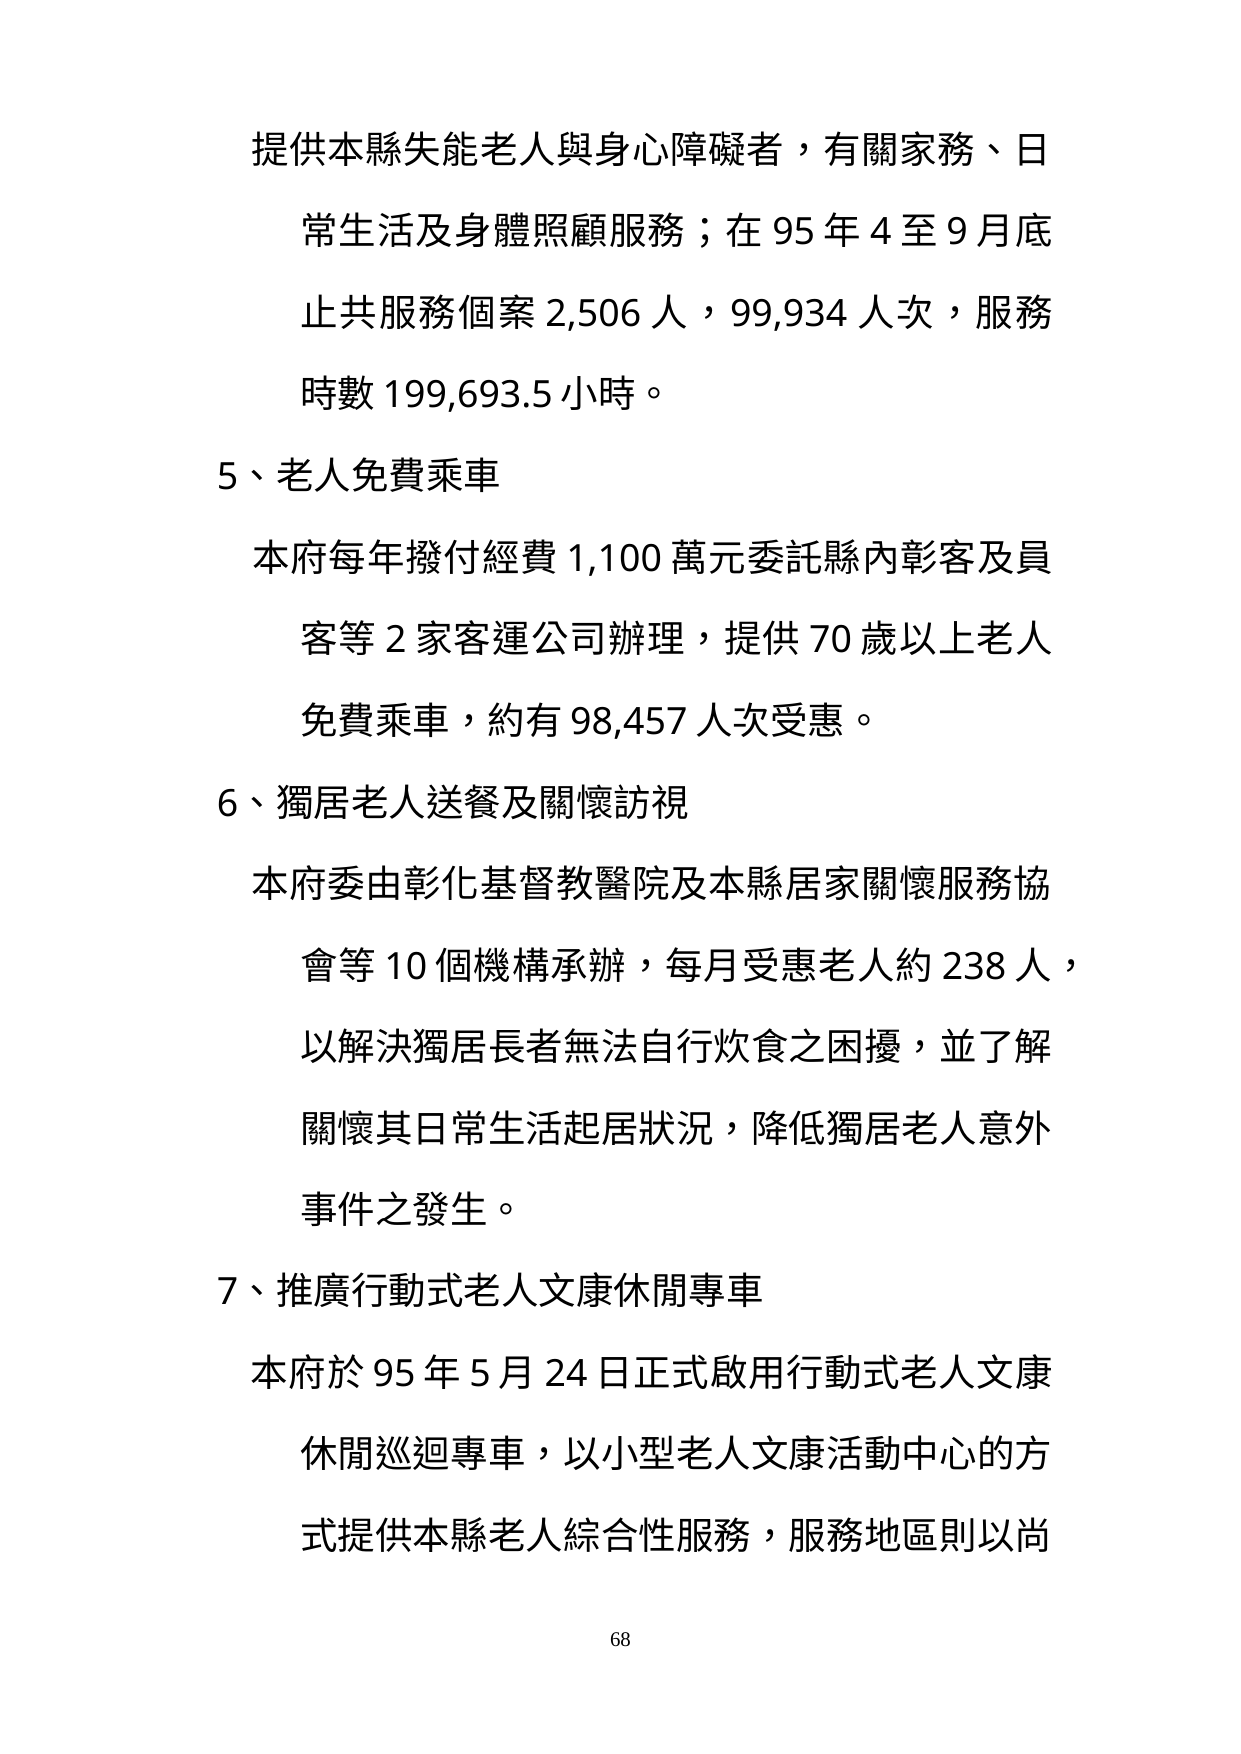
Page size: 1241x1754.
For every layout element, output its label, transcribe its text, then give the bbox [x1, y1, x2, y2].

text 本府每年撥付經費1,100萬元委託縣內彰客及員客等2家客運公司辦理，提供70歲以上老人免費乘車，約有98,457人次受惠。 [187, 528, 1053, 745]
text 6、獨居老人送餐及關懷訪視 [187, 772, 1053, 827]
text 7、推廣行動式老人文康休閒專車 [187, 1261, 1053, 1316]
text 本府於95年5月24日正式啟用行動式老人文康休閒巡迴專車，以小型老人文康活動中心的方式提供本縣老人綜合性服務，服務地區則以尚 [187, 1343, 1053, 1560]
text 5、老人免費乘車 [187, 446, 1053, 501]
text 提供本縣失能老人與身心障礙者，有關家務、日常生活及身體照顧服務；在95年4至9月底止共服務個案2,506人，99,934人次，服務時數199,693.5小時。 [187, 120, 1053, 419]
text 本府委由彰化基督教醫院及本縣居家關懷服務協會等10個機構承辦，每月受惠老人約238人，以解決獨居長者無法自行炊食之困擾，並了解關懷其日常生活起居狀況，降低獨居老人意外事件之發生。 [187, 854, 1053, 1234]
